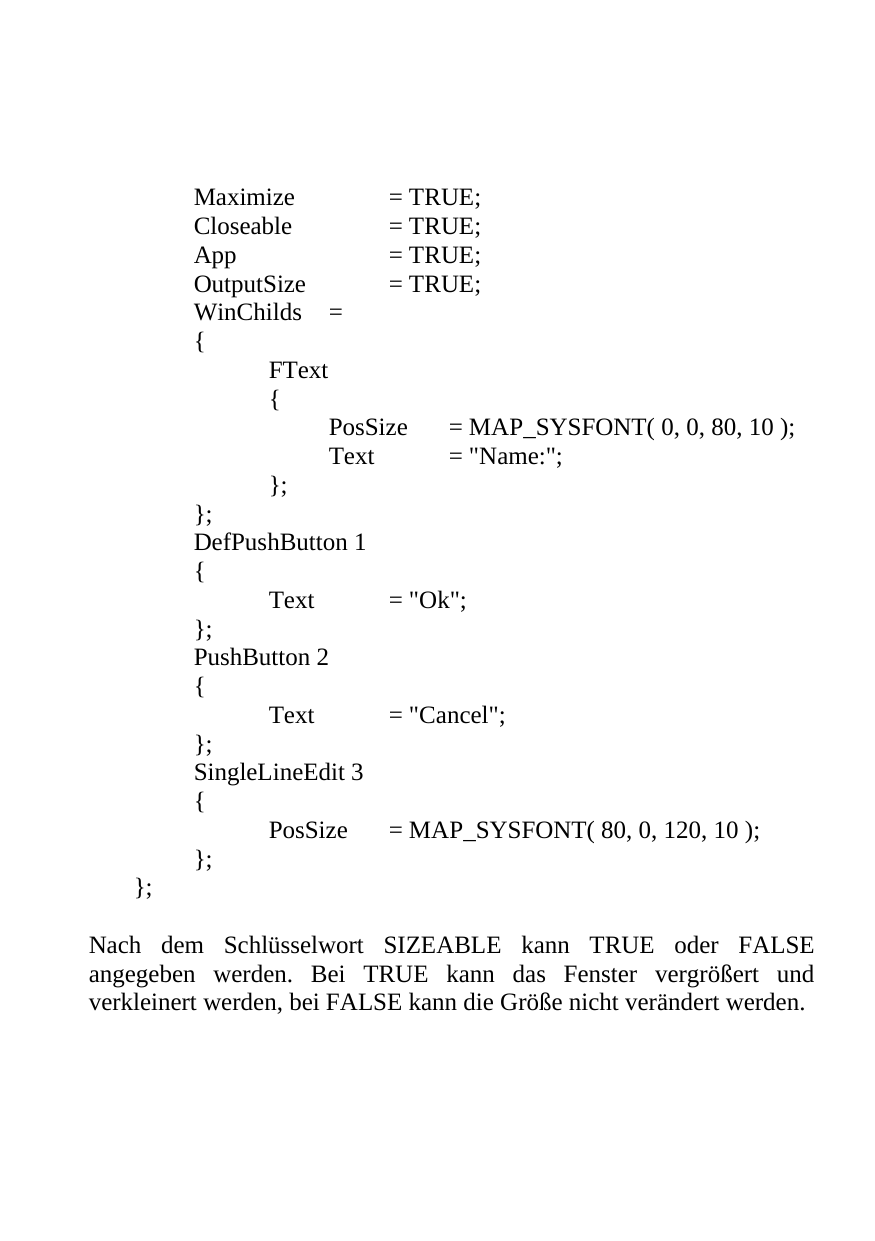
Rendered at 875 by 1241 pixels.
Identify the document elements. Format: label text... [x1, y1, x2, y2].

list }; [88, 614, 815, 642]
list { [88, 384, 815, 412]
list PosSize = MAP_SYSFONT( 80, 0, 120, 10 ); [88, 815, 815, 844]
list Text = "Cancel"; [88, 700, 815, 729]
list PosSize = MAP_SYSFONT( 0, 0, 80, 10 ); [88, 412, 815, 441]
text Nach dem Schlüsselwort SIZEABLE kann TRUE oder FALSE angegeben werden. Bei TRUE kann das Fenster vergrößert und verkleinert werden, bei FALSE kann die Größe nicht verändert werden. [88, 930, 815, 1016]
list }; [88, 844, 815, 872]
list { [88, 786, 815, 815]
list Closeable = TRUE; [88, 211, 815, 240]
list PushButton 2 [88, 642, 815, 671]
list WinChilds = [88, 297, 815, 326]
list Text = "Name:"; [88, 441, 815, 470]
list }; [88, 499, 815, 527]
list { [88, 671, 815, 700]
list }; [88, 872, 815, 901]
list }; [88, 470, 815, 499]
list Text = "Ok"; [88, 585, 815, 614]
list OutputSize = TRUE; [88, 269, 815, 297]
list DefPushButton 1 [88, 527, 815, 556]
list App = TRUE; [88, 240, 815, 269]
list Maximize = TRUE; [88, 182, 815, 211]
list }; [88, 729, 815, 757]
list { [88, 326, 815, 355]
list FText [88, 355, 815, 384]
list { [88, 556, 815, 585]
list SingleLineEdit 3 [88, 757, 815, 786]
